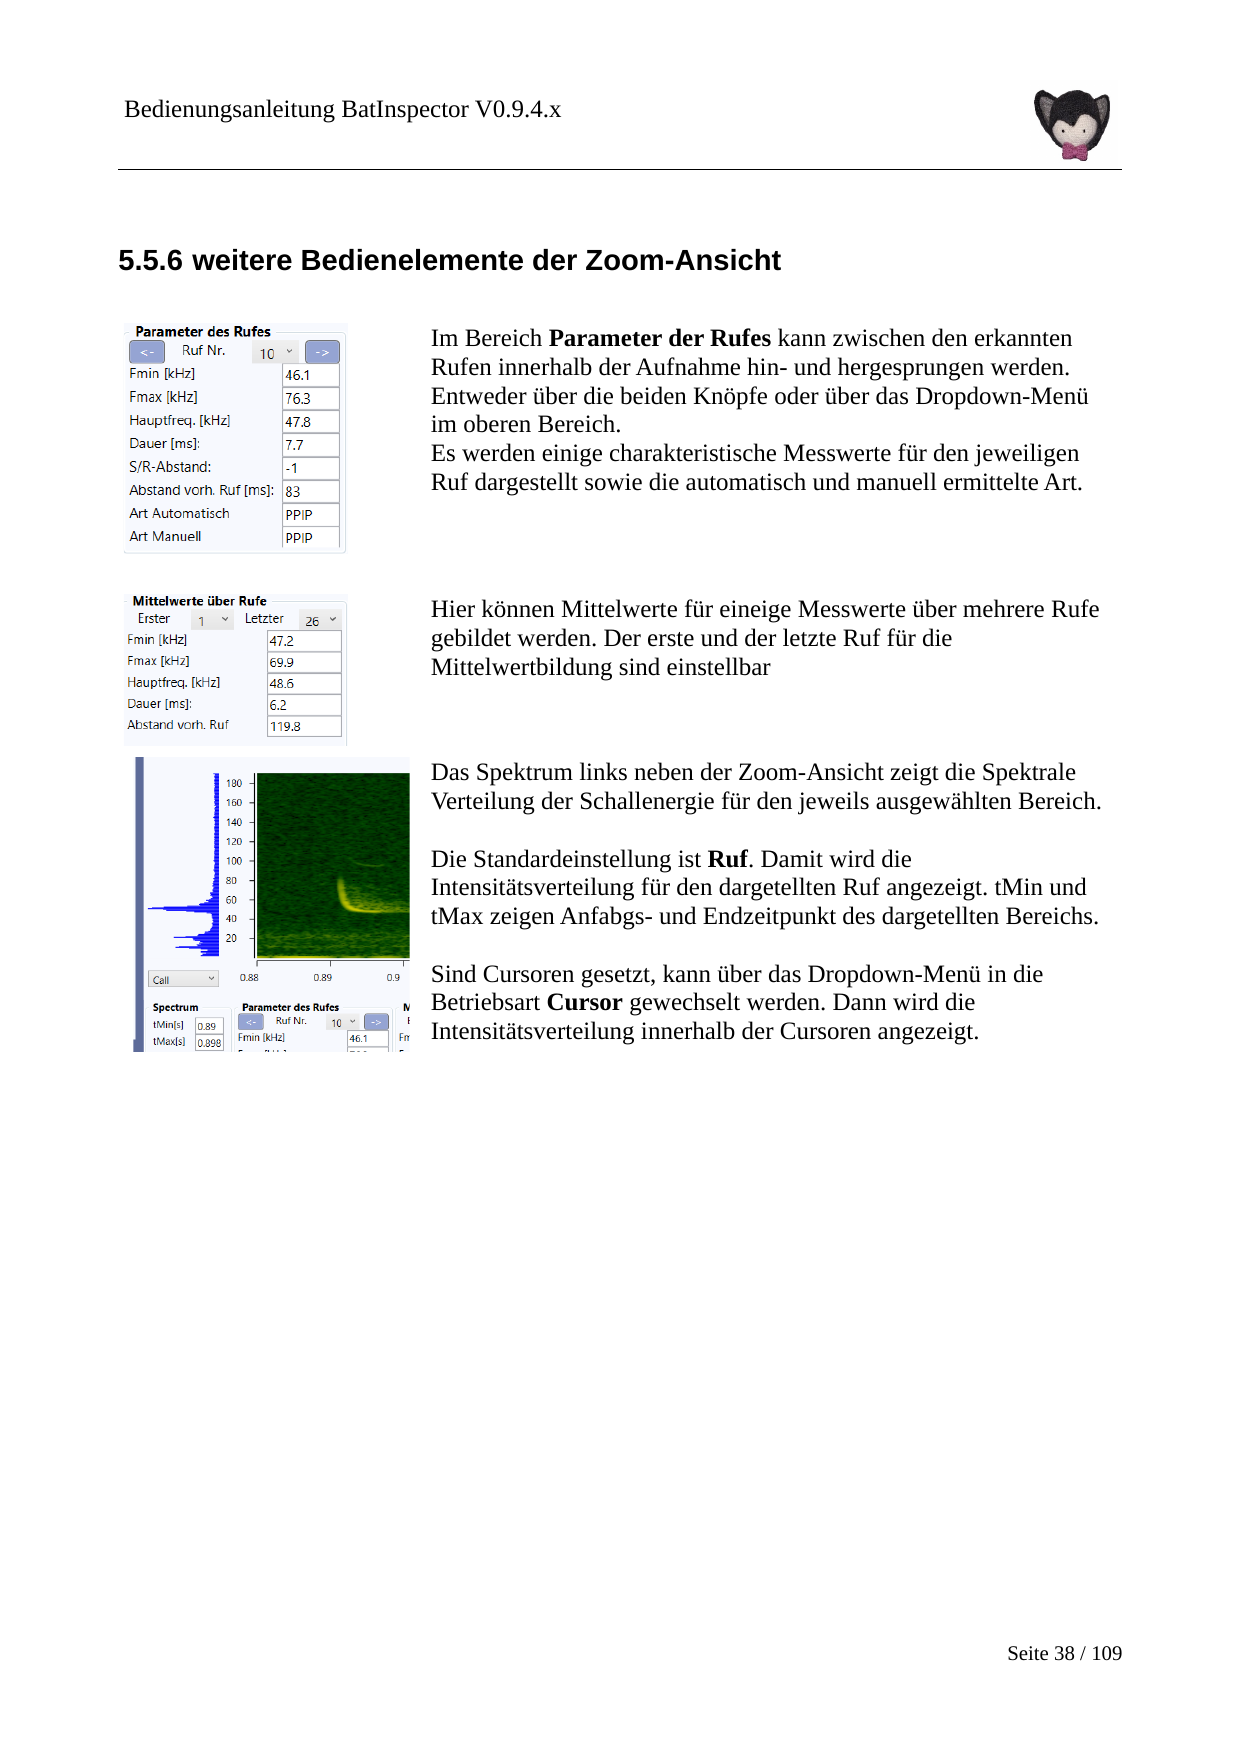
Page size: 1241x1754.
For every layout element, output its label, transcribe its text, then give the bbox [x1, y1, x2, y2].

table_header Im Bereich Parameter der Rufes kann zwischen den erkannten Rufen innerhalb der Aufnahme hin- und hergesprungen werden. Entweder über die beiden Knöpfe oder über das Dropdown-Menü im oberen Bereich. Es werden einige charakteristische Messwerte für den jeweiligen Ruf dargestellt sowie die automatisch und manuell ermittelte Art. [425, 318, 1122, 588]
picture [123, 594, 348, 746]
table_cell [118, 752, 425, 1086]
subtitle weitere Bedienelemente der Zoom-Ansicht [118, 243, 1122, 276]
table_cell Das Spektrum links neben der Zoom-Ansicht zeigt die Spektrale Verteilung der Schallenergie für den jeweils ausgewählten Bereich. Die Standardeinstellung ist Ruf. Damit wird die Intensitätsverteilung für den dargetellten Ruf angezeigt. tMin und tMax zeigen Anfabgs- und Endzeitpunkt des dargetellten Bereichs. Sind Cursoren gesetzt, kann über das Dropdown-Menü in die Betriebsart Cursor gewechselt werden. Dann wird die Intensitätsverteilung innerhalb der Cursoren angezeigt. [425, 752, 1122, 1086]
table_header [118, 318, 425, 588]
table_cell Hier können Mittelwerte für eineige Messwerte über mehrere Rufe gebildet werden. Der erste und der letzte Ruf für die Mittelwertbildung sind einstellbar [425, 589, 1122, 752]
picture [123, 323, 348, 554]
table_cell [118, 589, 425, 752]
picture [1030, 80, 1119, 169]
picture [133, 757, 410, 1052]
